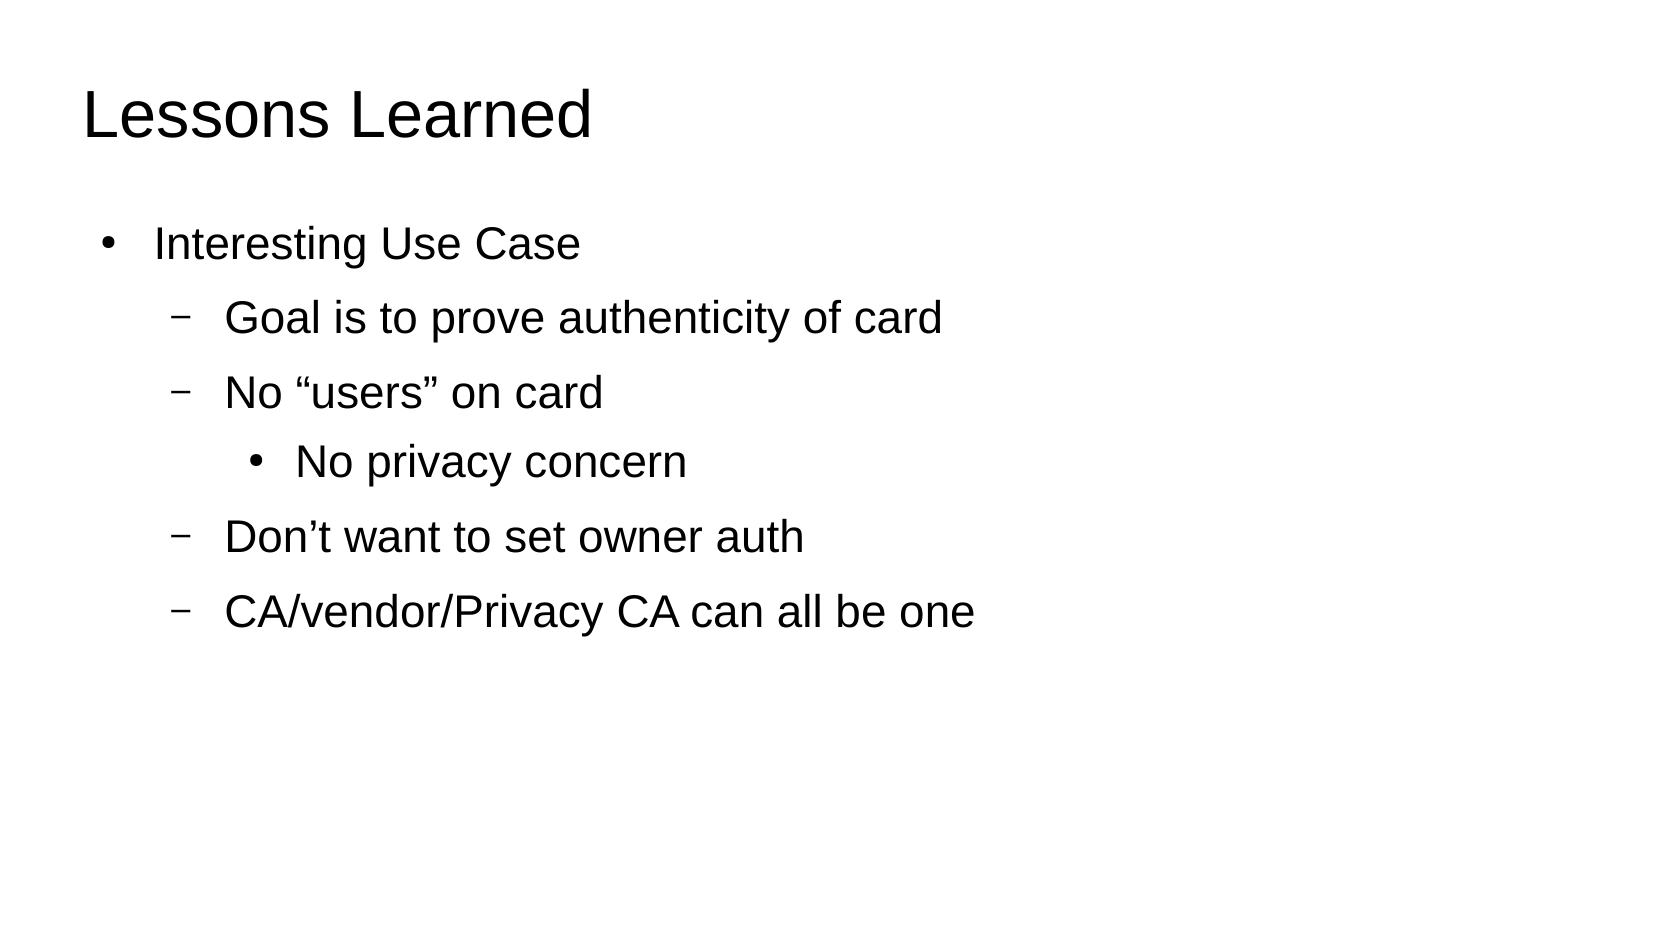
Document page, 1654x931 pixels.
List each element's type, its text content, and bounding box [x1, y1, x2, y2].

title Lessons Learned [82, 37, 1571, 193]
list Interesting Use Case Goal is to prove authenticity of card No “users” on card No privacy concern Don’t want to set owner auth CA/vendor/Privacy CA can all be one [82, 217, 1571, 758]
